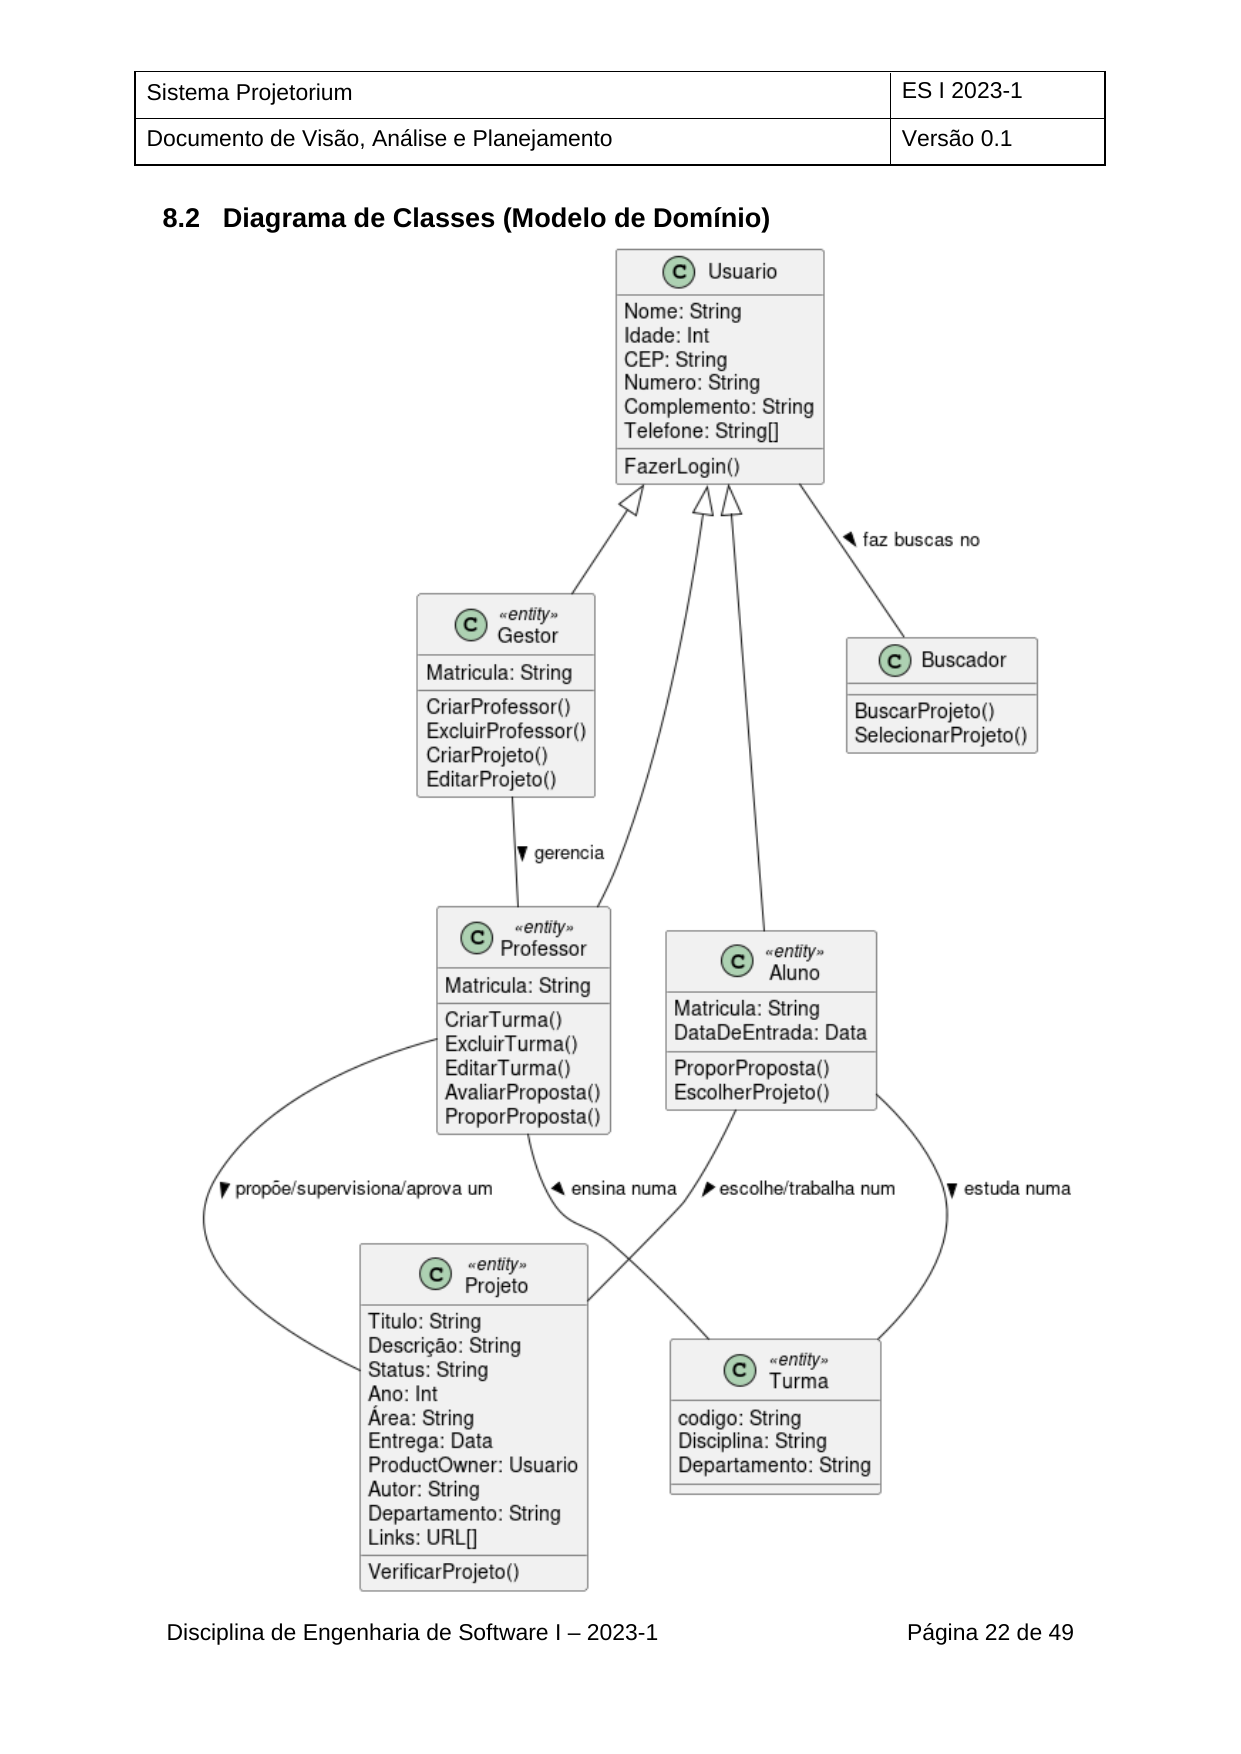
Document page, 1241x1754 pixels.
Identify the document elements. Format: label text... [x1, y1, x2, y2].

picture [159, 239, 1081, 1599]
subtitle Diagrama de Classes (Modelo de Domínio) [162, 202, 1092, 233]
